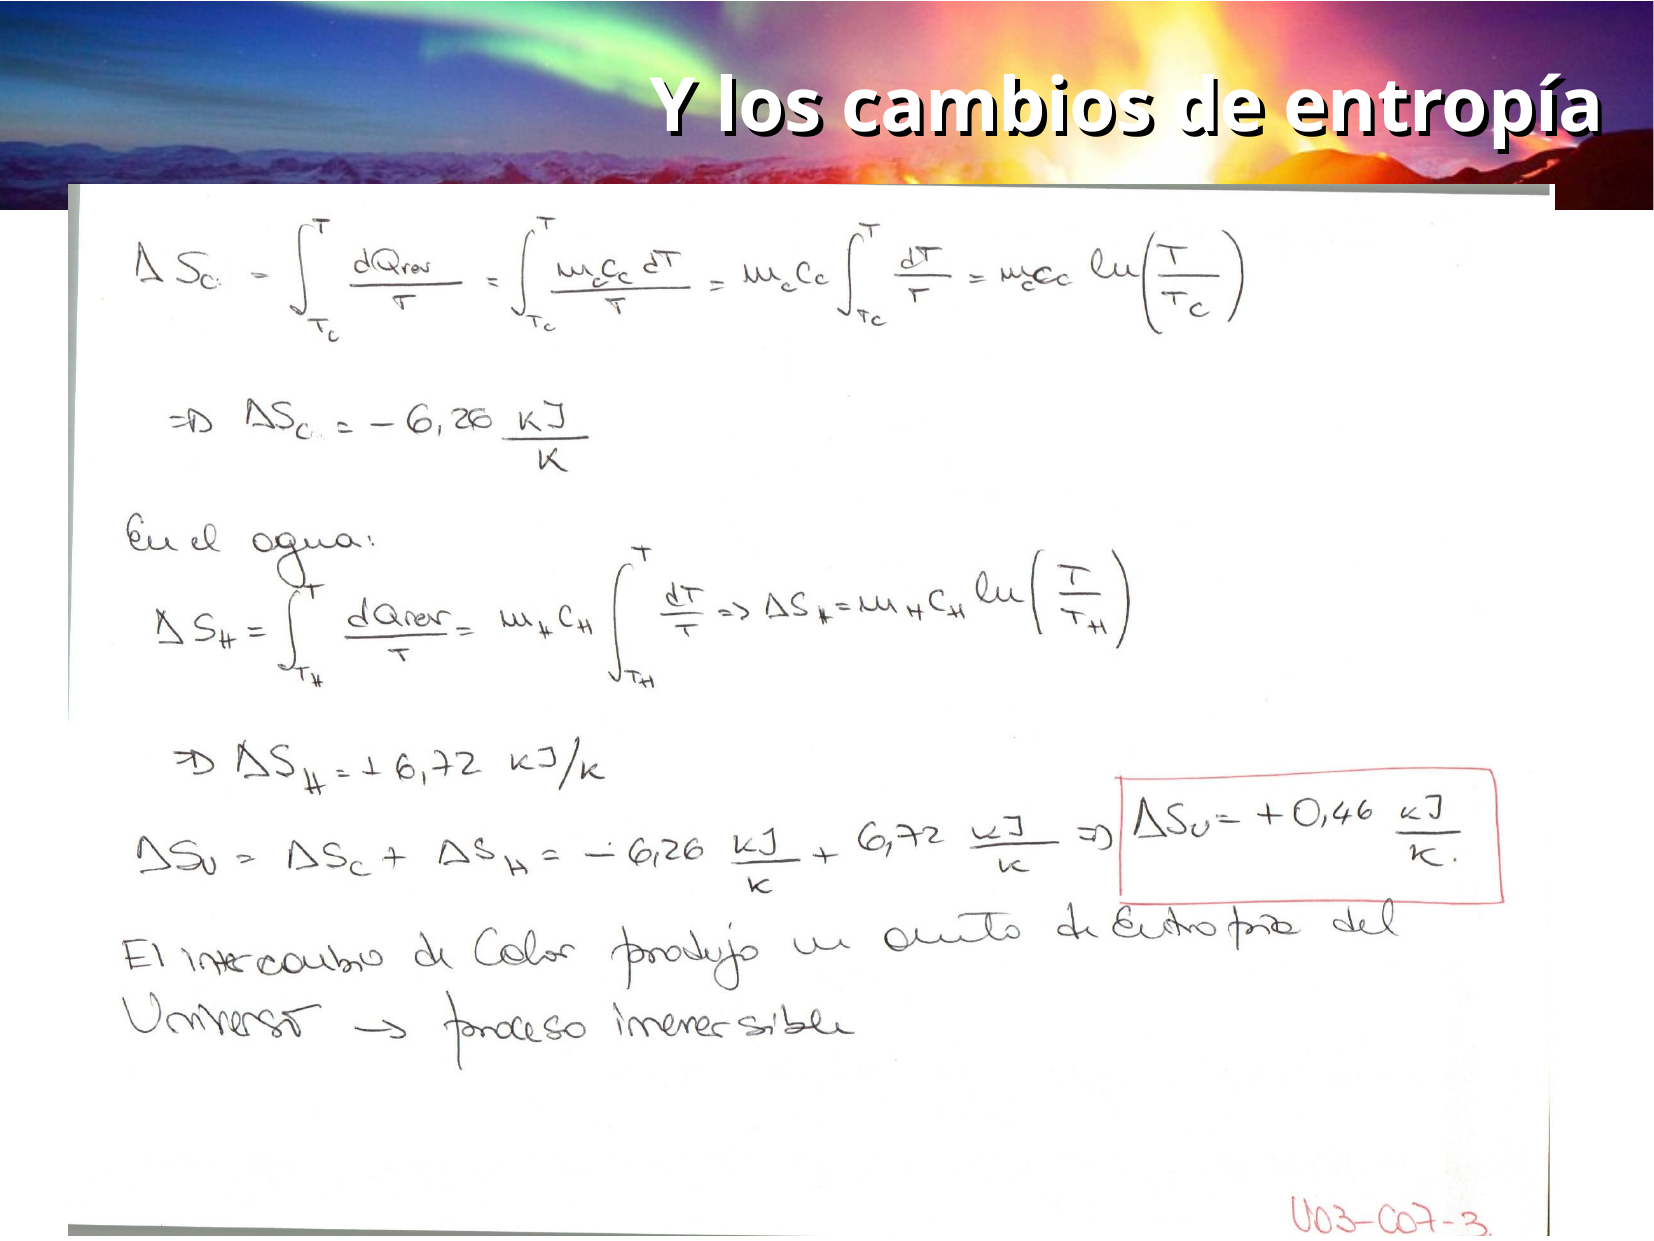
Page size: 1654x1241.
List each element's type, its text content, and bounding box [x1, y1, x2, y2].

title Y los cambios de entropía [45, 15, 1606, 191]
picture [0, 1, 1654, 1237]
